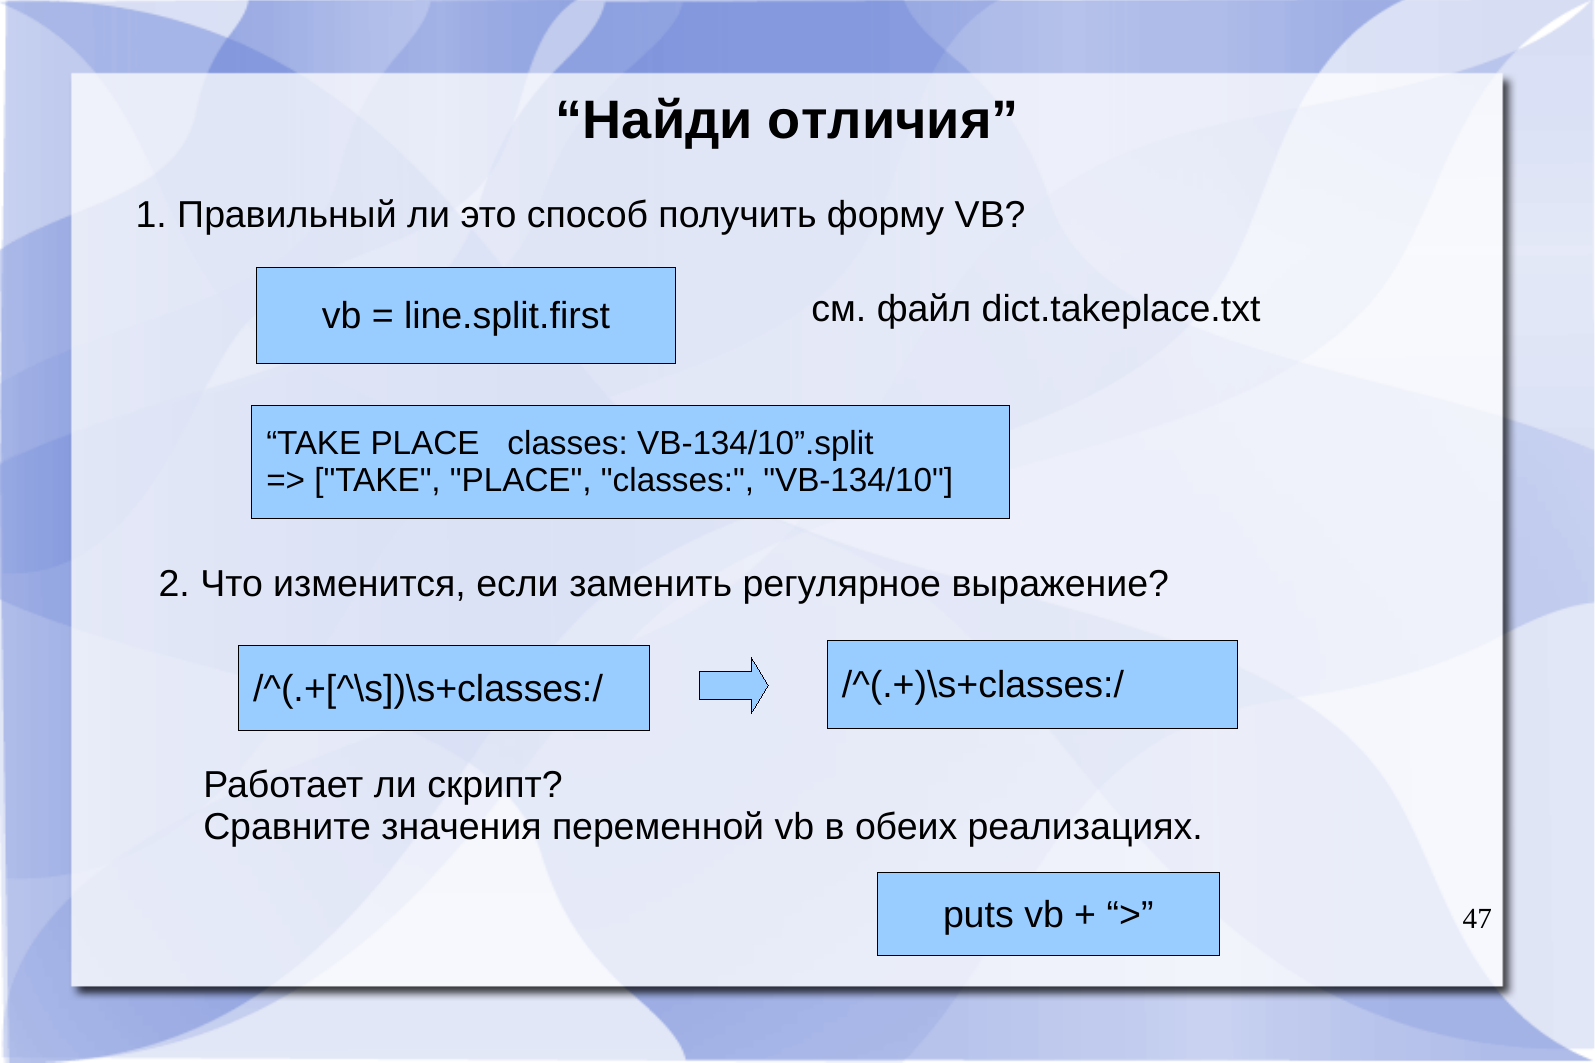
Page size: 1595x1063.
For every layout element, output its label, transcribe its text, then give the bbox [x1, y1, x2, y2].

text_box Работает ли скрипт? Сравните значения переменной vb в обеих реализациях. [188, 756, 1219, 856]
text_box /^(.+[^\s])\s+classes:/ [238, 645, 650, 731]
text_box /^(.+)\s+classes:/ [827, 640, 1238, 729]
text_box “TAKE PLACE classes: VB-134/10”.split => ["TAKE", "PLACE", "classes:", "VB-134/10"] [251, 405, 1010, 519]
text_box 1. Правильный ли это способ получить форму VB? [120, 186, 1042, 244]
text_box puts vb + “>” [877, 872, 1220, 956]
text_box см. файл dict.takeplace.txt [796, 280, 1276, 337]
title “Найди отличия” [75, 75, 1501, 166]
text_box 2. Что изменится, если заменить регулярное выражение? [143, 555, 1185, 613]
picture [0, 0, 1595, 1063]
text_box vb = line.split.first [256, 267, 676, 364]
text_box [699, 657, 769, 714]
